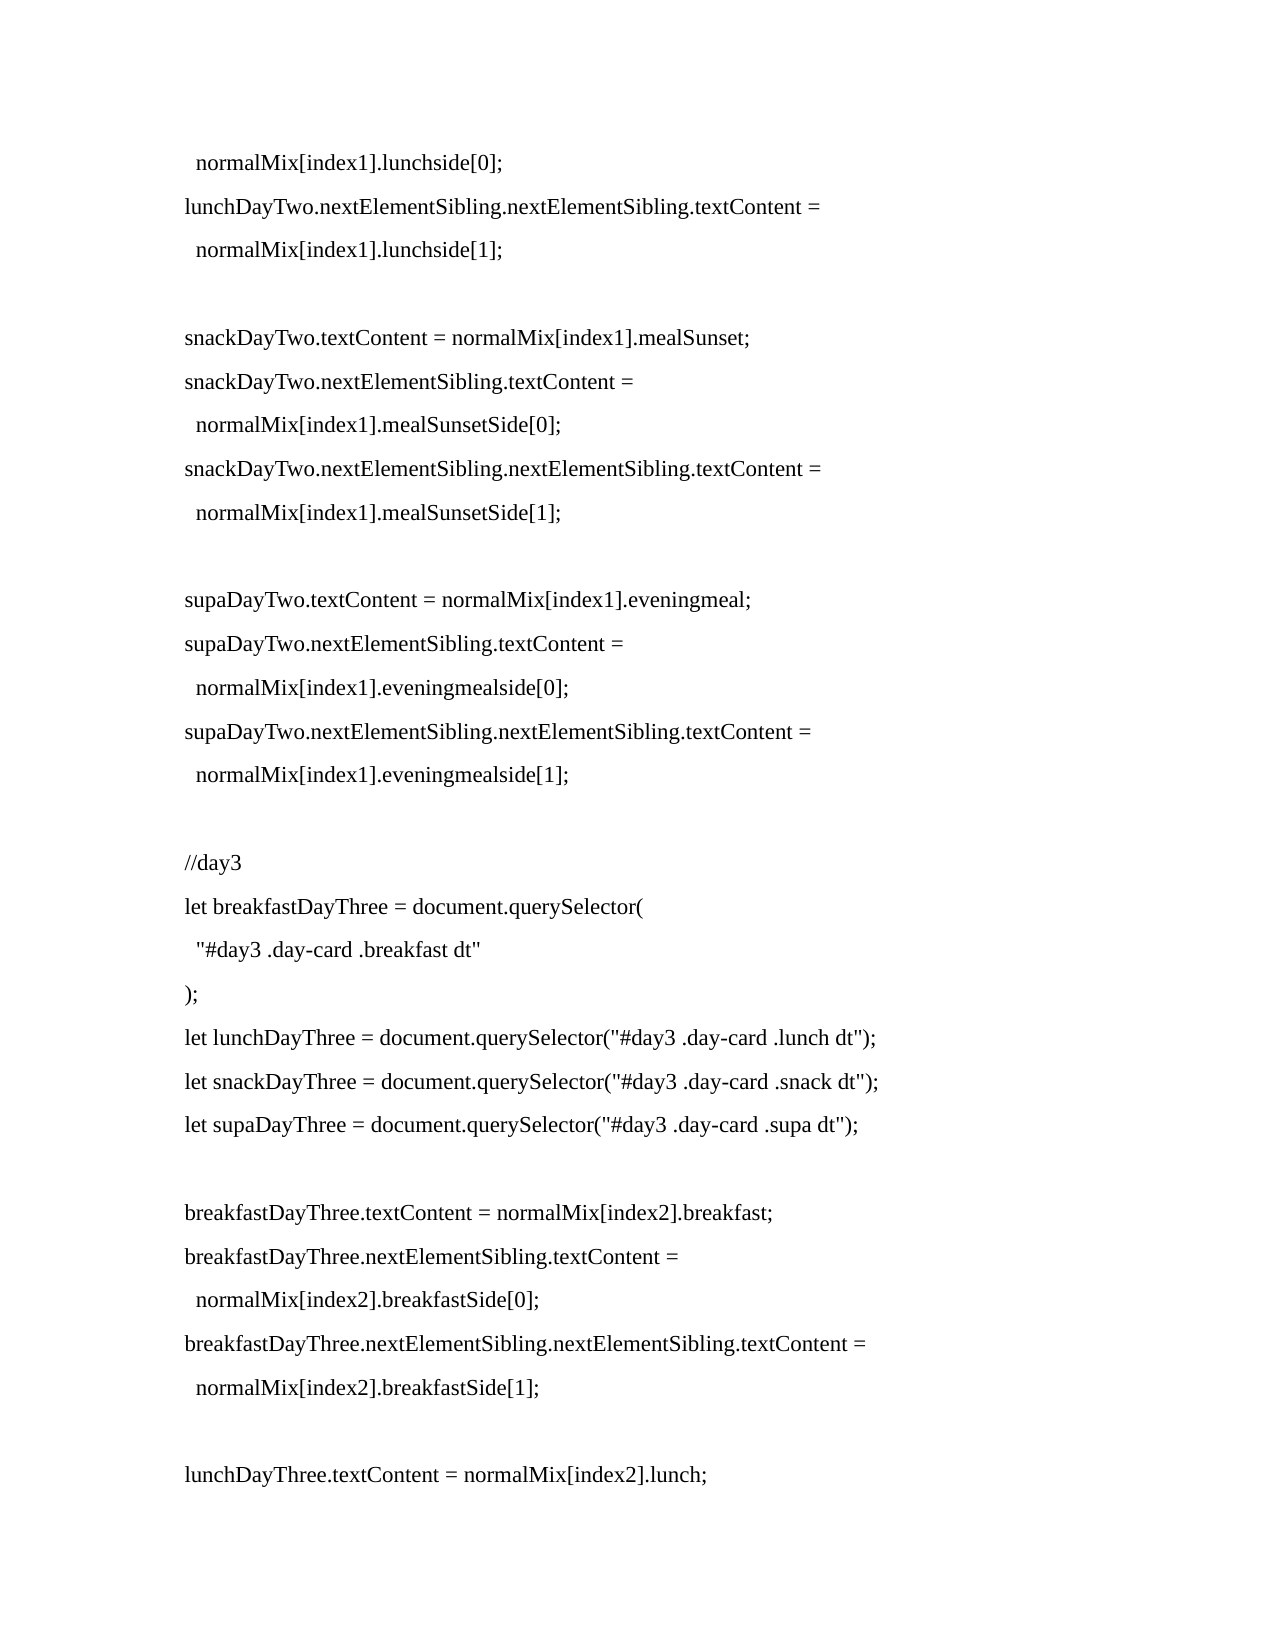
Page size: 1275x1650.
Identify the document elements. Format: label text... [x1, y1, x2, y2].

text let breakfastDayThree = document.querySelector( [150, 894, 1125, 919]
text ); [150, 981, 1125, 1007]
text normalMix[index1].lunchside[0]; [150, 150, 1125, 175]
text "#day3 .day-card .breakfast dt" [150, 937, 1125, 963]
text snackDayTwo.nextElementSibling.nextElementSibling.textContent = [150, 456, 1125, 482]
text let snackDayThree = document.querySelector("#day3 .day-card .snack dt"); [150, 1069, 1125, 1094]
text lunchDayThree.textContent = normalMix[index2].lunch; [150, 1462, 1125, 1488]
text normalMix[index1].mealSunsetSide[1]; [150, 500, 1125, 525]
text breakfastDayThree.nextElementSibling.textContent = [150, 1244, 1125, 1269]
text supaDayTwo.nextElementSibling.textContent = [150, 631, 1125, 657]
text let lunchDayThree = document.querySelector("#day3 .day-card .lunch dt"); [150, 1025, 1125, 1050]
text normalMix[index1].mealSunsetSide[0]; [150, 412, 1125, 438]
text //day3 [150, 850, 1125, 875]
text normalMix[index2].breakfastSide[1]; [150, 1375, 1125, 1400]
text normalMix[index1].eveningmealside[1]; [150, 762, 1125, 788]
text normalMix[index2].breakfastSide[0]; [150, 1287, 1125, 1313]
text normalMix[index1].eveningmealside[0]; [150, 675, 1125, 700]
text lunchDayTwo.nextElementSibling.nextElementSibling.textContent = [150, 194, 1125, 219]
text supaDayTwo.nextElementSibling.nextElementSibling.textContent = [150, 719, 1125, 744]
text normalMix[index1].lunchside[1]; [150, 237, 1125, 263]
text let supaDayThree = document.querySelector("#day3 .day-card .supa dt"); [150, 1112, 1125, 1138]
text breakfastDayThree.textContent = normalMix[index2].breakfast; [150, 1200, 1125, 1225]
text snackDayTwo.textContent = normalMix[index1].mealSunset; [150, 325, 1125, 350]
text breakfastDayThree.nextElementSibling.nextElementSibling.textContent = [150, 1331, 1125, 1357]
text supaDayTwo.textContent = normalMix[index1].eveningmeal; [150, 587, 1125, 613]
text snackDayTwo.nextElementSibling.textContent = [150, 369, 1125, 394]
